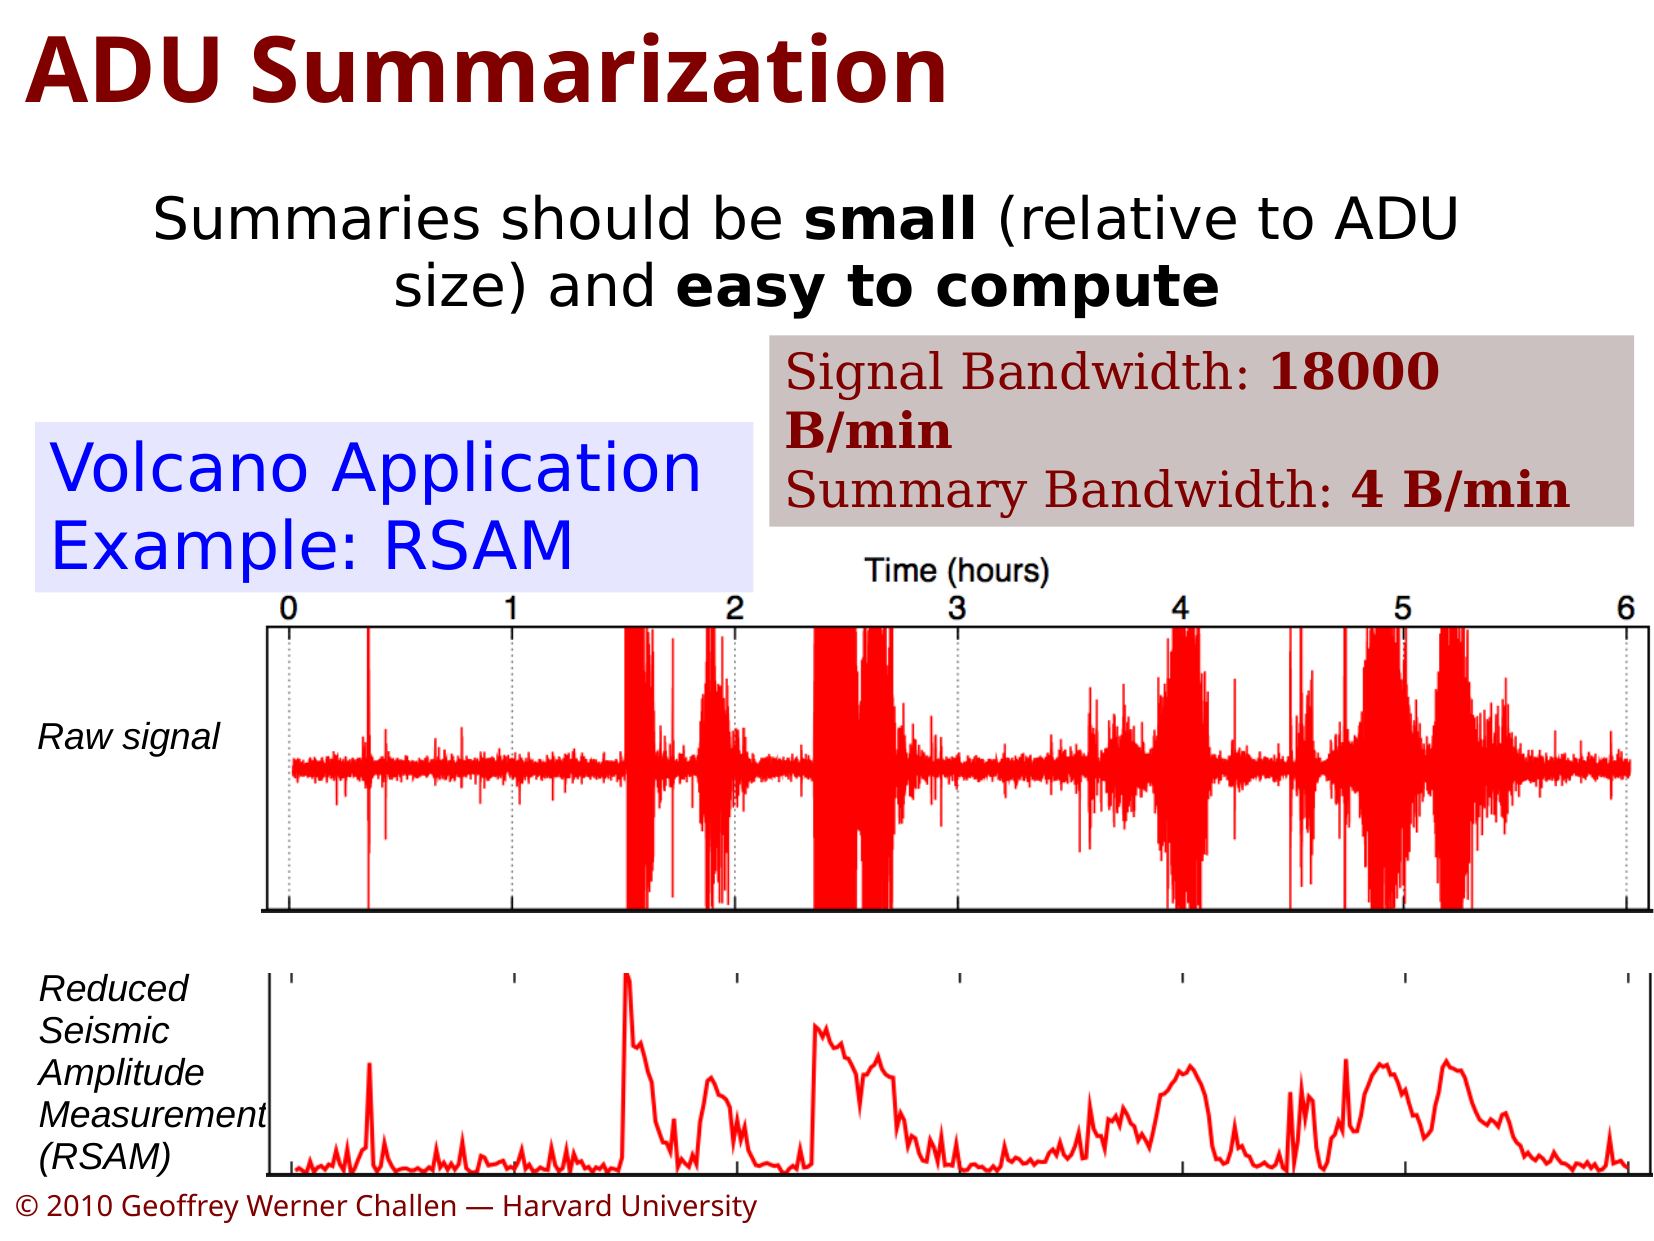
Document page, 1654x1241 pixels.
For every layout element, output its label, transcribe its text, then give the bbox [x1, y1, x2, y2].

text_box Signal Bandwidth: 18000 B/min Summary Bandwidth: 4 B/min [769, 335, 1635, 527]
text_box Reduced Seismic Amplitude Measurement (RSAM) [24, 960, 283, 1186]
picture [266, 973, 1653, 1177]
text_box Summaries should be small (relative to ADU size) and easy to compute [72, 177, 1542, 329]
text_box Volcano Application Example: RSAM [35, 422, 754, 593]
text_box Raw signal [22, 707, 236, 790]
picture [261, 543, 1654, 913]
title ADU Summarization [25, 12, 1438, 121]
